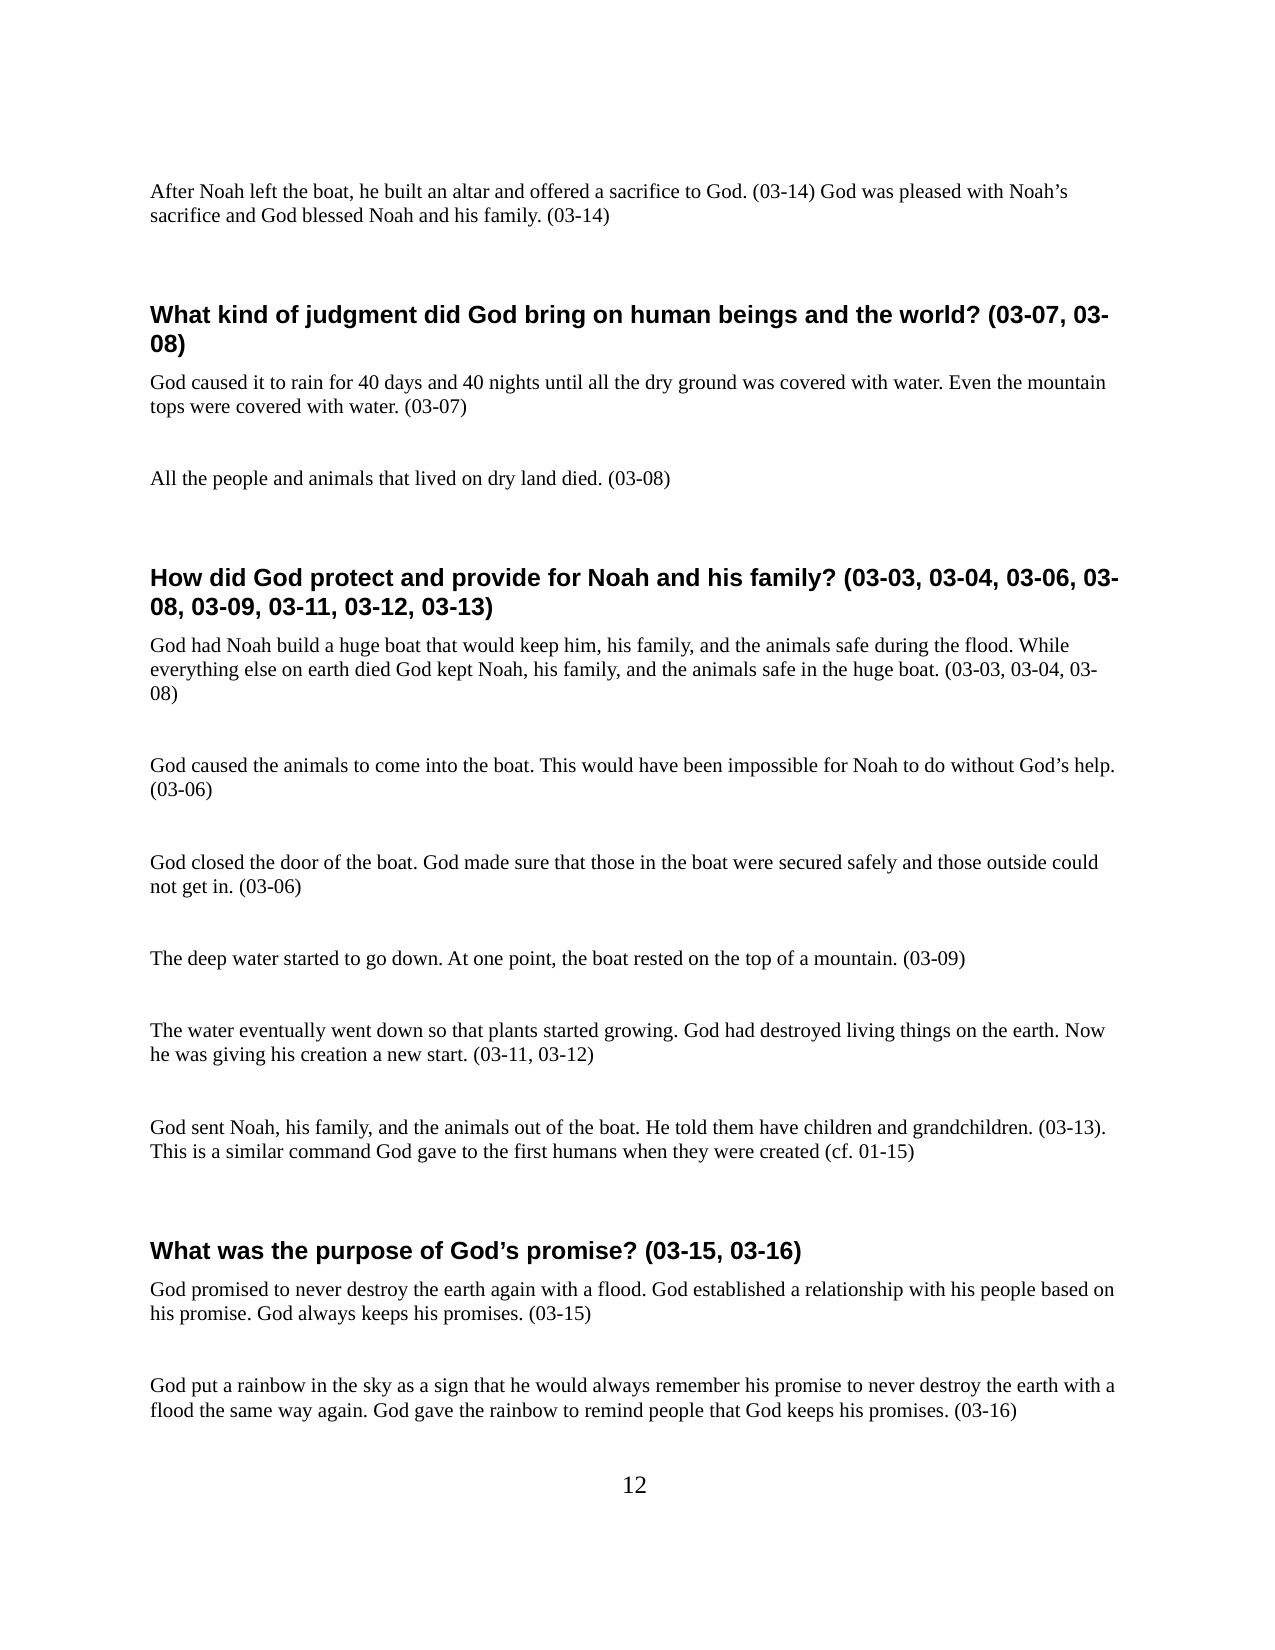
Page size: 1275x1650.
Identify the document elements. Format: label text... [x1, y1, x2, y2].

text God put a rainbow in the sky as a sign that he would always remember his promise to never destroy the earth with a flood the same way again. God gave the rainbow to remind people that God keeps his promises. (03-16) [150, 1373, 1125, 1422]
text God sent Noah, his family, and the animals out of the boat. He told them have children and grandchildren. (03-13). This is a similar command God gave to the first humans when they were created (cf. 01-15) [150, 1115, 1125, 1163]
text God caused it to rain for 40 days and 40 nights until all the dry ground was covered with water. Even the mountain tops were covered with water. (03-07) [150, 370, 1125, 418]
text After Noah left the boat, he built an altar and offered a sacrifice to God. (03-14) God was pleased with Noah’s sacrifice and God blessed Noah and his family. (03-14) [150, 179, 1125, 227]
text God closed the door of the boat. God made sure that those in the boat were secured safely and those outside could not get in. (03-06) [150, 850, 1125, 898]
text The water eventually went down so that plants started growing. God had destroyed living things on the earth. Now he was giving his creation a new start. (03-11, 03-12) [150, 1018, 1125, 1066]
subtitle What was the purpose of God’s promise? (03-15, 03-16) [150, 1236, 1125, 1264]
subtitle How did God protect and provide for Noah and his family? (03-03, 03-04, 03-06, 03-08, 03-09, 03-11, 03-12, 03-13) [150, 563, 1125, 620]
subtitle What kind of judgment did God bring on human beings and the world? (03-07, 03-08) [150, 300, 1125, 357]
text God had Noah build a huge boat that would keep him, his family, and the animals safe during the flood. While everything else on earth died God kept Noah, his family, and the animals safe in the huge boat. (03-03, 03-04, 03-08) [150, 633, 1125, 705]
text The deep water started to go down. At one point, the boat rested on the top of a mountain. (03-09) [150, 946, 1125, 970]
text All the people and animals that lived on dry land died. (03-08) [150, 466, 1125, 490]
text God caused the animals to come into the boat. This would have been impossible for Noah to do without God’s help. (03-06) [150, 753, 1125, 801]
text God promised to never destroy the earth again with a flood. God established a relationship with his people based on his promise. God always keeps his promises. (03-15) [150, 1277, 1125, 1325]
